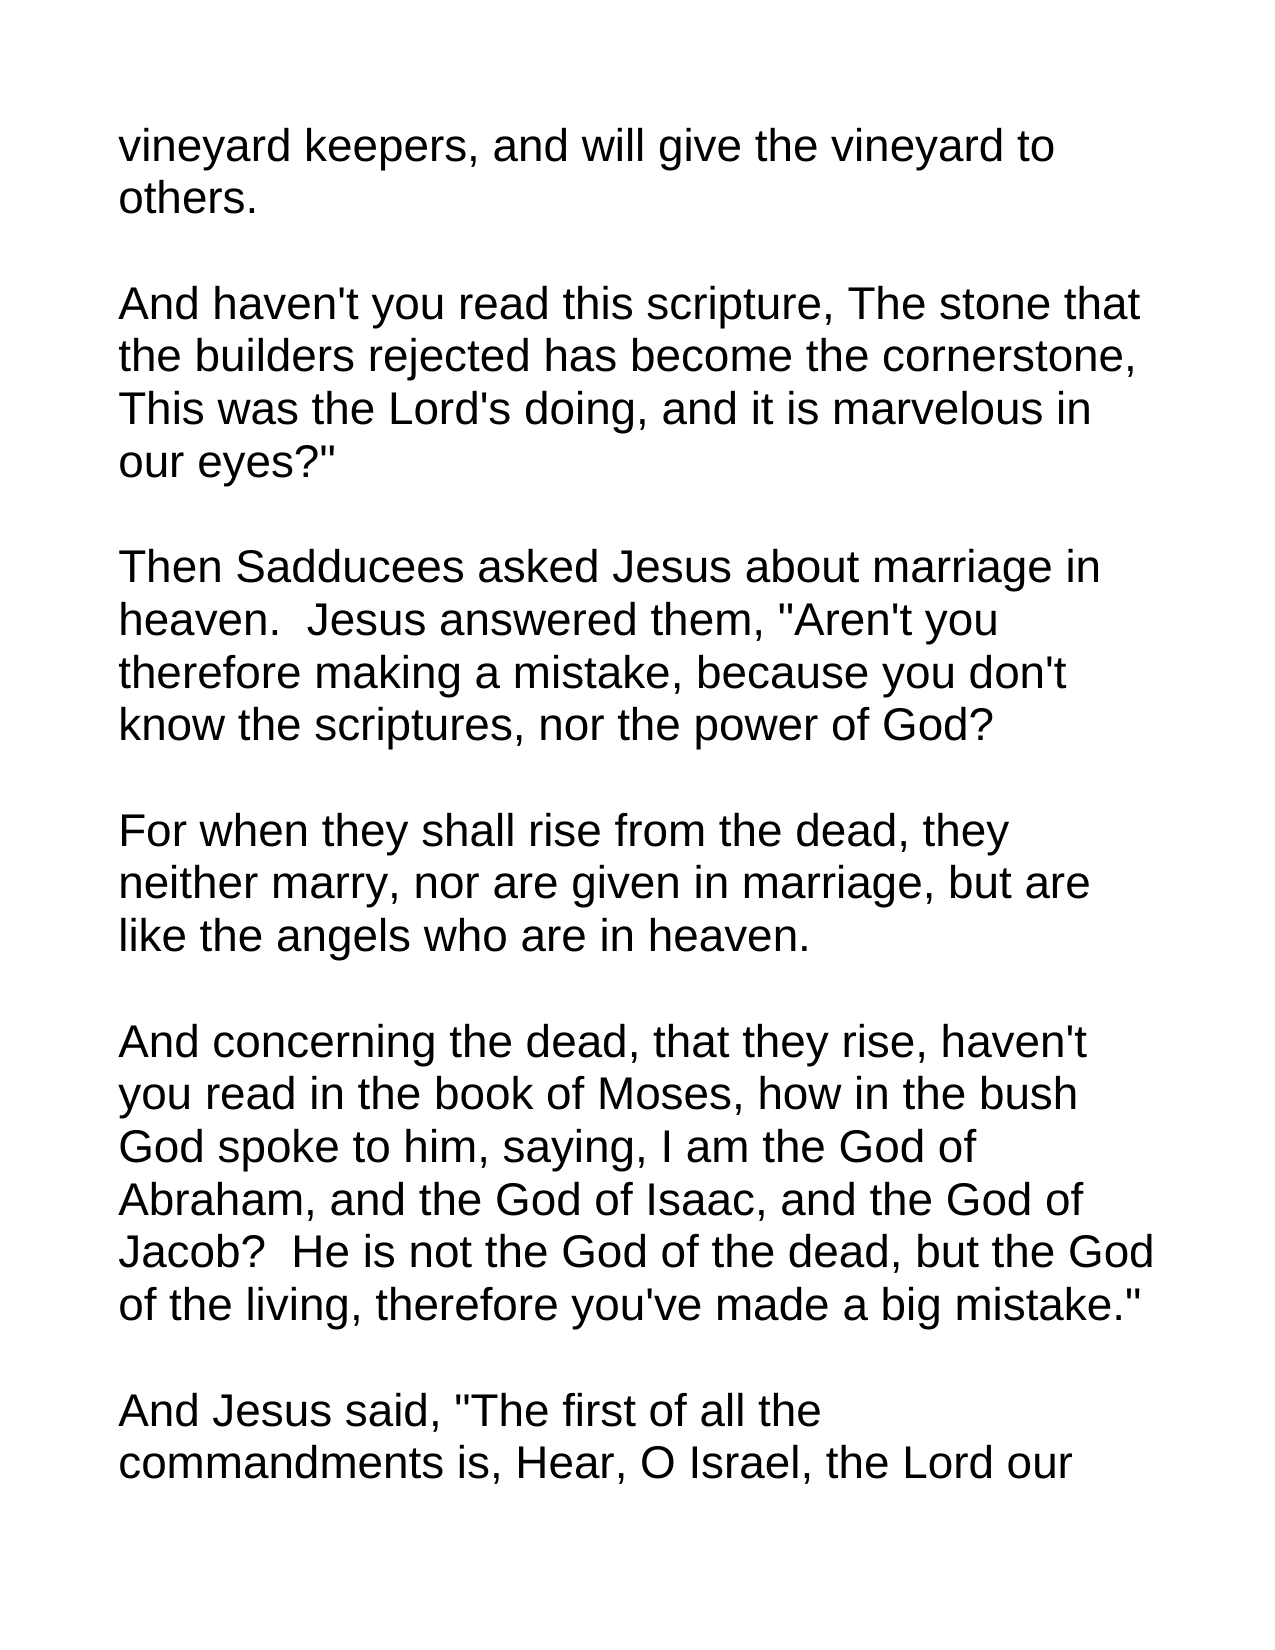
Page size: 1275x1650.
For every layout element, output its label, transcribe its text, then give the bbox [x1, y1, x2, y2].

text vineyard keepers, and will give the vineyard to others. [118, 118, 1157, 223]
text And Jesus said, "The first of all the commandments is, Hear, O Israel, the Lord our [118, 1383, 1157, 1488]
text Then Sadducees asked Jesus about marriage in heaven. Jesus answered them, "Aren't you therefore making a mistake, because you don't know the scriptures, nor the power of God? [118, 540, 1157, 751]
text And haven't you read this scripture, The stone that the builders rejected has become the cornerstone, This was the Lord's doing, and it is marvelous in our eyes?" [118, 276, 1157, 487]
text For when they shall rise from the dead, they neither marry, nor are given in marriage, but are like the angels who are in heaven. [118, 803, 1157, 961]
text And concerning the dead, that they rise, haven't you read in the book of Moses, how in the bush God spoke to him, saying, I am the God of Abraham, and the God of Isaac, and the God of Jacob? He is not the God of the dead, but the God of the living, therefore you've made a big mistake." [118, 1014, 1157, 1330]
